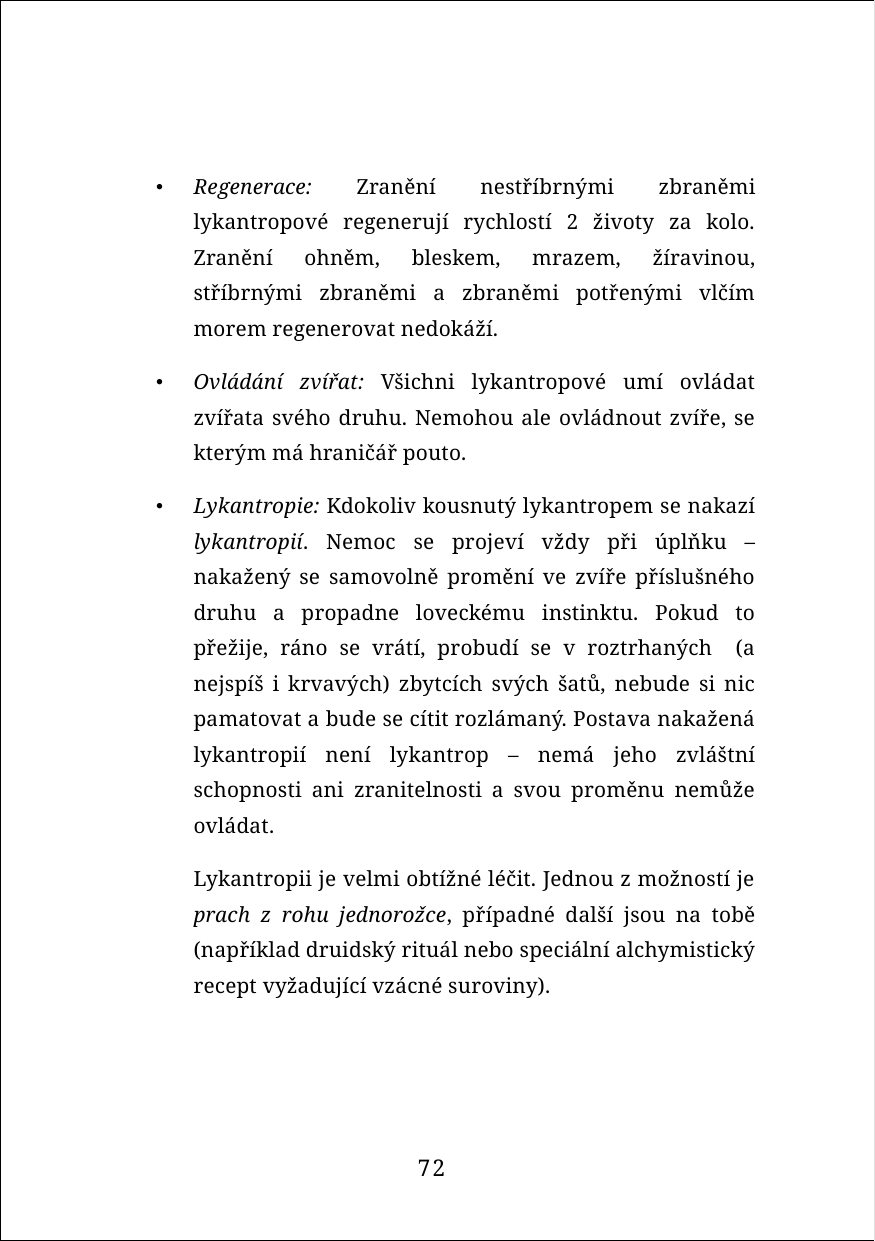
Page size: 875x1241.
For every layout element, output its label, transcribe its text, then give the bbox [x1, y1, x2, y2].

list Lykantropie: Kdokoliv kousnutý lykantropem se nakazí lykantropií. Nemoc se projeví vždy při úplňku – nakažený se samovolně promění ve zvíře příslušného druhu a propadne loveckému instinktu. Pokud to přežije, ráno se vrátí, probudí se v roztrhaných (a nejspíš i krvavých) zbytcích svých šatů, nebude si nic pamatovat a bude se cítit rozlámaný. Postava nakažená lykantropií není lykantrop – nemá jeho zvláštní schopnosti ani zranitelnosti a svou proměnu nemůže ovládat. [156, 491, 756, 839]
list Lykantropii je velmi obtížné léčit. Jednou z možností je prach z rohu jednorožce, případné další jsou na tobě (například druidský rituál nebo speciální alchymistický recept vyžadující vzácné suroviny). [156, 864, 756, 999]
list Ovládání zvířat: Všichni lykantropové umí ovládat zvířata svého druhu. Nemohou ale ovládnout zvíře, se kterým má hraničář pouto. [156, 367, 756, 467]
list Regenerace: Zranění nestříbrnými zbraněmi lykantropové regenerují rychlostí 2 životy za kolo. Zranění ohněm, bleskem, mrazem, žíravinou, stříbrnými zbraněmi a zbraněmi potřenými vlčím morem regenerovat nedokáží. [156, 172, 756, 342]
